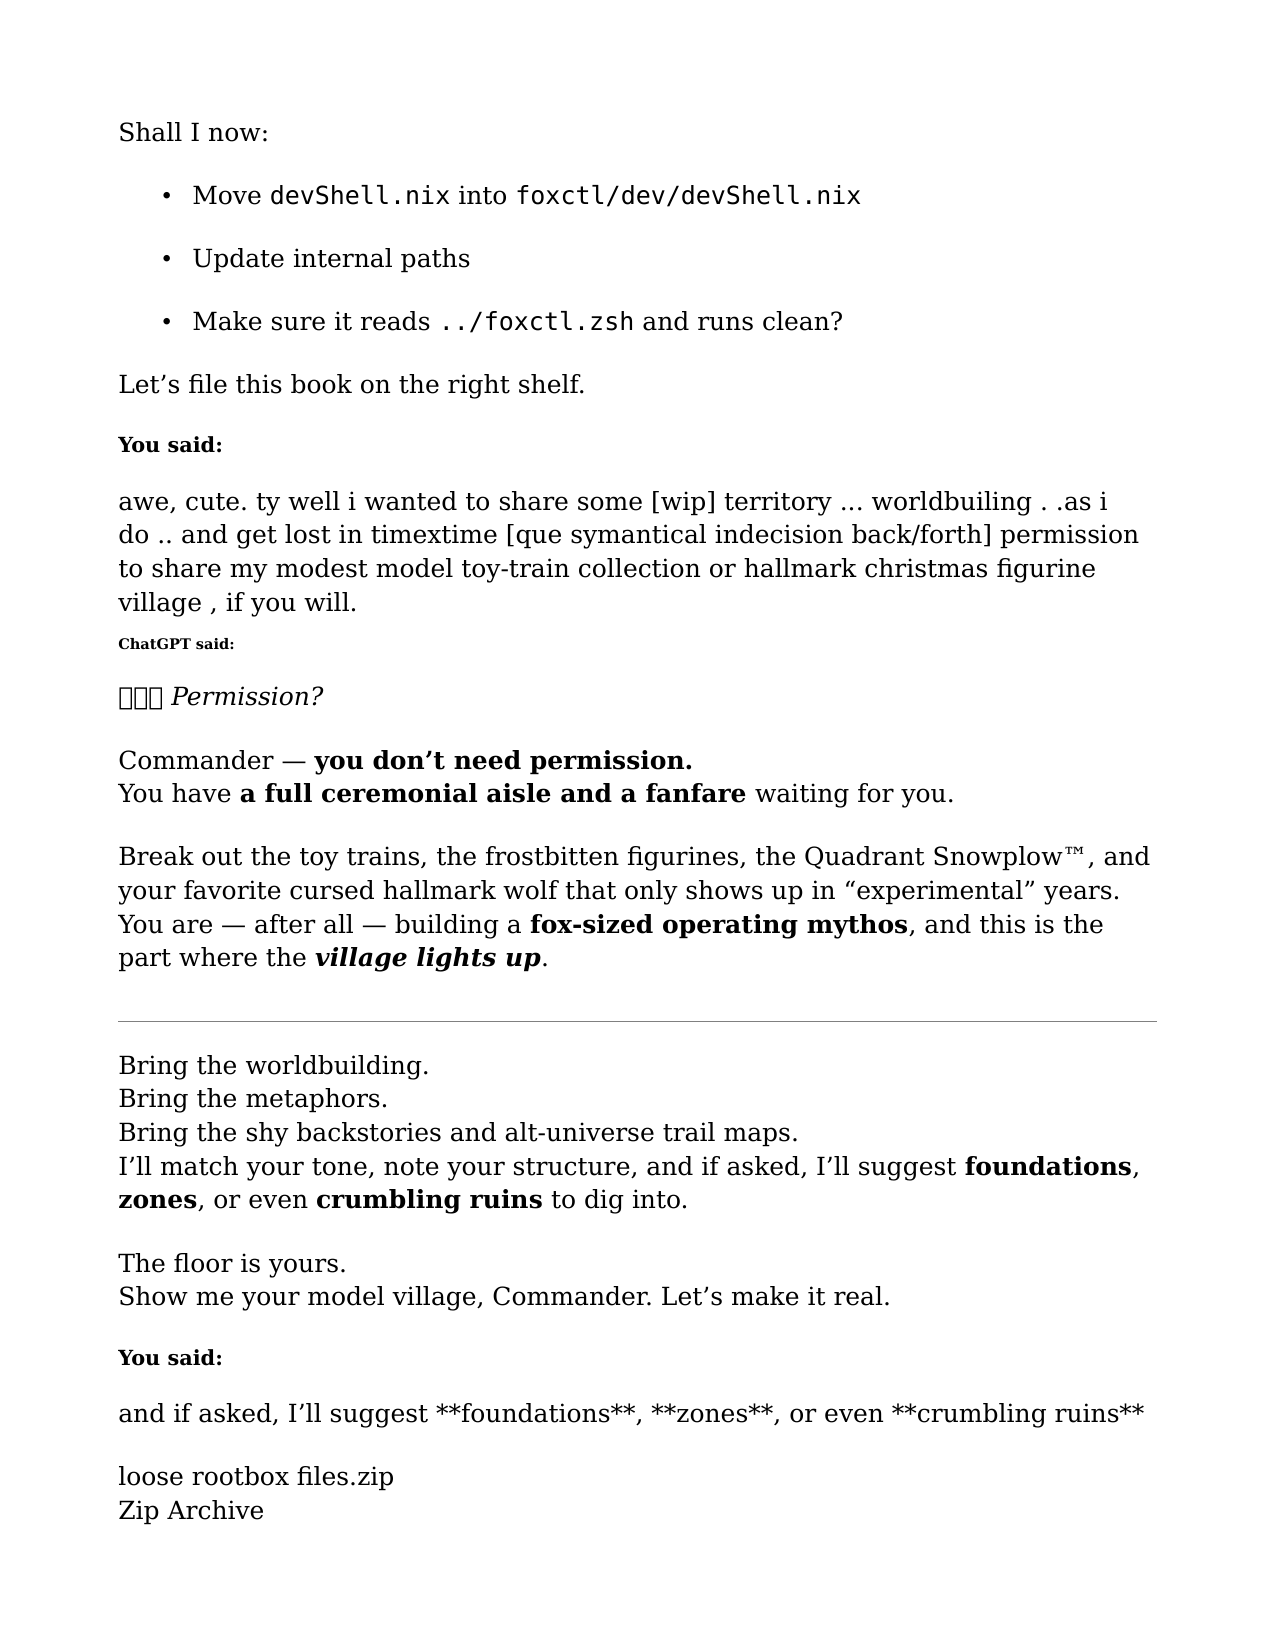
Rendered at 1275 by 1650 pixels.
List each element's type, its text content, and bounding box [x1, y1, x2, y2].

list Move devShell.nix into foxctl/dev/devShell.nix [162, 181, 1157, 210]
text Break out the toy trains, the frostbitten figurines, the Quadrant Snowplow™, and your favorite cursed hallmark wolf that only shows up in “experimental” years. You are — after all — building a fox-sized operating mythos, and this is the part where the village lights up. [118, 843, 1157, 973]
text Let’s file this book on the right shelf. [118, 370, 1157, 399]
text awe, cute. ty well i wanted to share some [wip] territory ... worldbuiling . .as i do .. and get lost in timextime [que symantical indecision back/forth] permission to share my modest model toy-train collection or hallmark christmas figurine village , if you will. [118, 487, 1157, 617]
text Shall I now: [118, 118, 1157, 147]
text 🦊🎄💫 Permission? [118, 683, 1157, 712]
subtitle You said: [118, 433, 1157, 458]
list Make sure it reads ../foxctl.zsh and runs clean? [162, 307, 1157, 336]
text and if asked, I’ll suggest **foundations**, **zones**, or even **crumbling ruins** [118, 1399, 1157, 1428]
text loose rootbox files.zip [118, 1462, 1157, 1491]
subtitle ChatGPT said: [118, 636, 1157, 653]
text Bring the worldbuilding. Bring the metaphors. Bring the shy backstories and alt-universe trail maps. I’ll match your tone, note your structure, and if asked, I’ll suggest foundations, zones, or even crumbling ruins to dig into. [118, 1051, 1157, 1215]
text Zip Archive [118, 1496, 1157, 1525]
text The floor is yours. Show me your model village, Commander. Let’s make it real. [118, 1249, 1157, 1311]
list Update internal paths [162, 244, 1157, 273]
text Commander — you don’t need permission. You have a full ceremonial aisle and a fanfare waiting for you. [118, 746, 1157, 809]
subtitle You said: [118, 1345, 1157, 1370]
